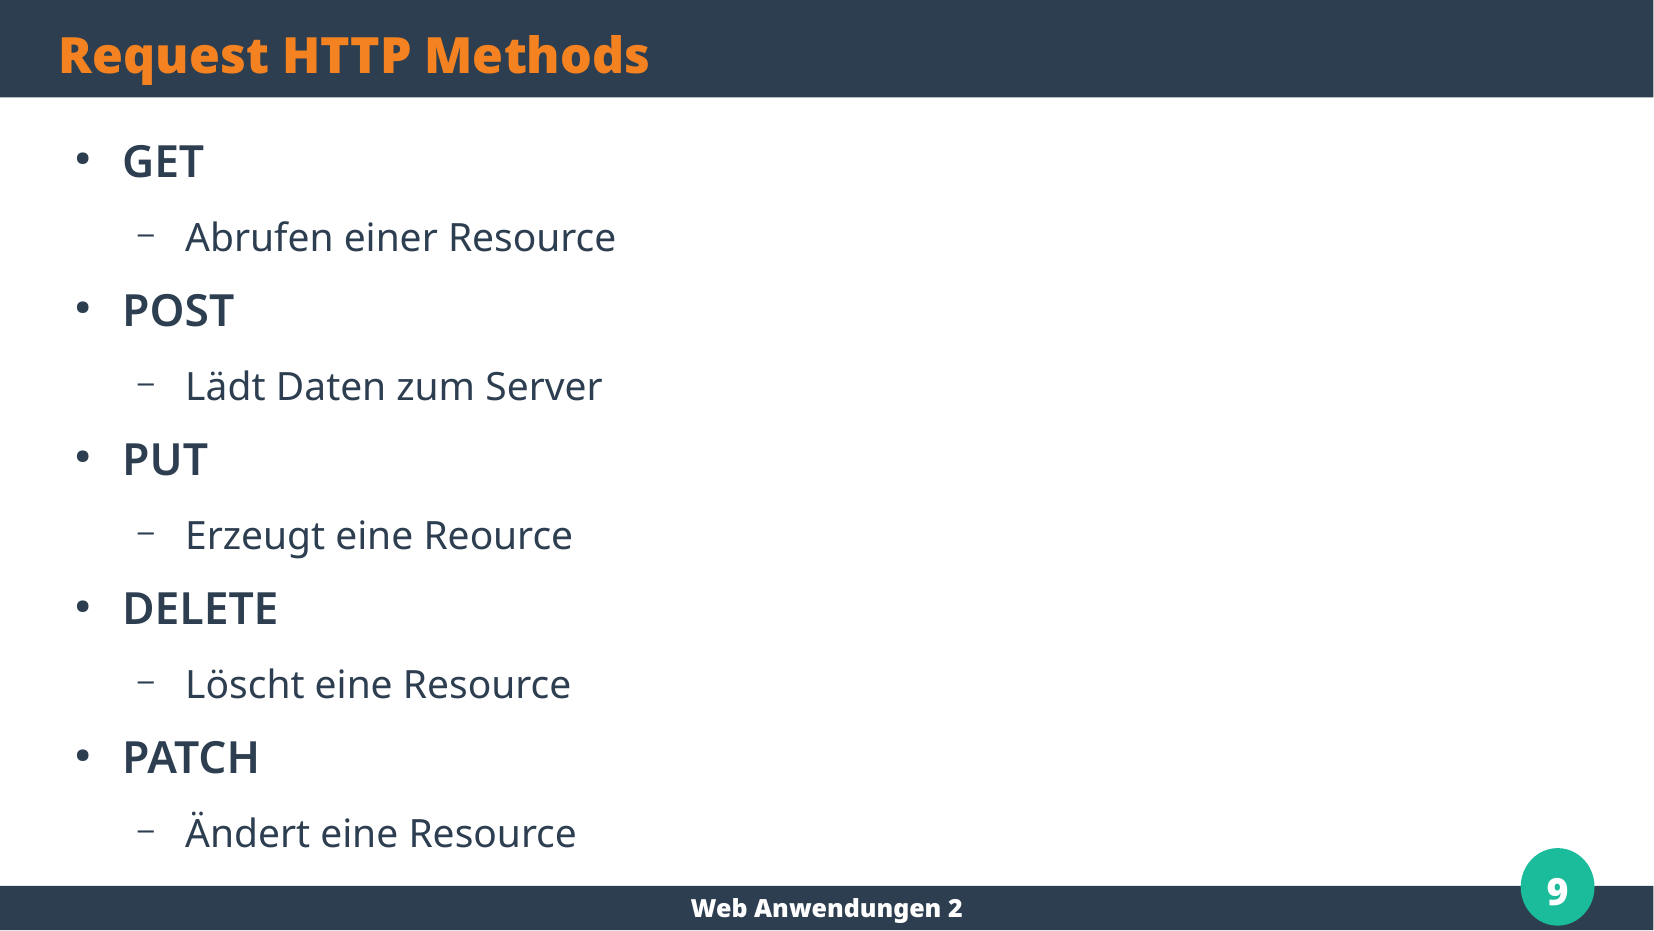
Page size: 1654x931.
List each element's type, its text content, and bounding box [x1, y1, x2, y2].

title Request HTTP Methods [59, 8, 1595, 89]
list GET Abrufen einer Resource POST Lädt Daten zum Server PUT Erzeugt eine Reource DELETE Löscht eine Resource PATCH Ändert eine Resource [59, 129, 1595, 864]
